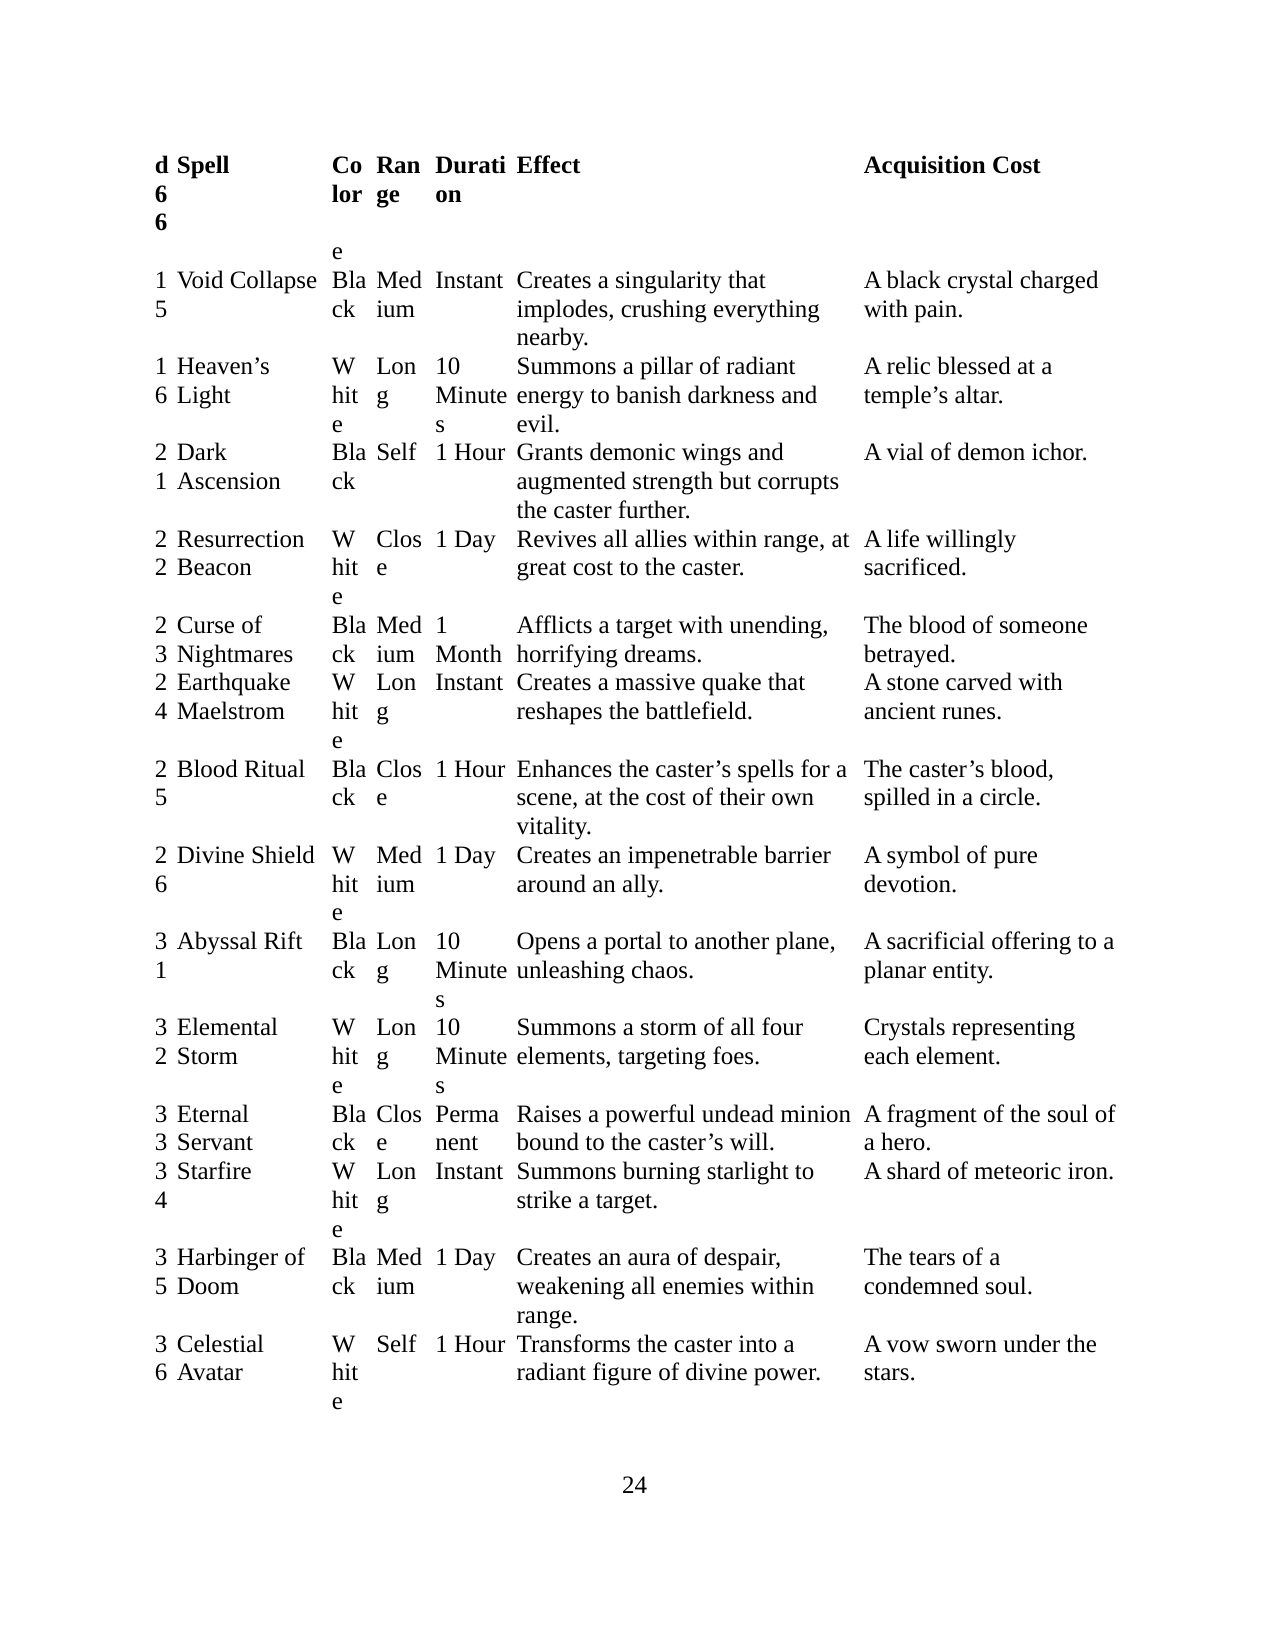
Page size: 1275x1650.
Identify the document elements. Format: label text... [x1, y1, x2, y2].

table_cell Black [327, 1099, 372, 1156]
table_cell A shard of meteoric iron. [859, 1156, 1125, 1242]
table_cell White [327, 840, 372, 926]
table_cell Abyssal Rift [172, 926, 327, 1012]
table_cell 21 [150, 438, 172, 524]
table_header d66 [150, 150, 172, 236]
table_cell A fragment of the soul of a hero. [859, 1099, 1125, 1156]
table_cell Black [327, 438, 372, 524]
table_cell 35 [150, 1243, 172, 1329]
table_cell Raises a powerful undead minion bound to the caster’s will. [512, 1099, 859, 1156]
table_cell Long [372, 1013, 431, 1099]
table_cell Long [372, 668, 431, 754]
table_cell Close [372, 524, 431, 610]
table_cell A vow sworn under the stars. [859, 1329, 1125, 1415]
table_cell 1 Day [431, 524, 512, 610]
table_cell Medium [372, 265, 431, 351]
table_cell 16 [150, 351, 172, 437]
table_cell Instant [431, 265, 512, 351]
table_cell Self [372, 438, 431, 524]
table_cell 1 Month [431, 610, 512, 667]
table_cell Long [372, 1156, 431, 1242]
table_cell Black [327, 610, 372, 667]
table_cell Earthquake Maelstrom [172, 668, 327, 754]
table_cell 34 [150, 1156, 172, 1242]
table_cell e [327, 236, 372, 265]
table_header Duration [431, 150, 512, 236]
table_cell 1 Hour [431, 438, 512, 524]
table_cell Dark Ascension [172, 438, 327, 524]
table_cell A vial of demon ichor. [859, 438, 1125, 524]
table_cell The blood of someone betrayed. [859, 610, 1125, 667]
table_cell Permanent [431, 1099, 512, 1156]
table_cell Afflicts a target with unending, horrifying dreams. [512, 610, 859, 667]
table_cell Divine Shield [172, 840, 327, 926]
table_cell 32 [150, 1013, 172, 1099]
table_cell 25 [150, 754, 172, 840]
table_cell Resurrection Beacon [172, 524, 327, 610]
table_cell 26 [150, 840, 172, 926]
table_cell White [327, 1329, 372, 1415]
table_cell White [327, 351, 372, 437]
table_cell 22 [150, 524, 172, 610]
table_cell Summons burning starlight to strike a target. [512, 1156, 859, 1242]
table_cell 1 Hour [431, 1329, 512, 1415]
table_cell Void Collapse [172, 265, 327, 351]
table_cell [172, 236, 327, 265]
table_cell Blood Ritual [172, 754, 327, 840]
table_cell Instant [431, 668, 512, 754]
table_cell White [327, 1013, 372, 1099]
table_cell Long [372, 926, 431, 1012]
table_cell Enhances the caster’s spells for a scene, at the cost of their own vitality. [512, 754, 859, 840]
table_cell Black [327, 754, 372, 840]
table_cell Creates an impenetrable barrier around an ally. [512, 840, 859, 926]
table_cell [859, 236, 1125, 265]
table_cell Self [372, 1329, 431, 1415]
table_cell 1 Day [431, 840, 512, 926]
table_cell [512, 236, 859, 265]
table_cell A relic blessed at a temple’s altar. [859, 351, 1125, 437]
table_cell A symbol of pure devotion. [859, 840, 1125, 926]
table_cell 31 [150, 926, 172, 1012]
table_cell A life willingly sacrificed. [859, 524, 1125, 610]
table_cell Close [372, 754, 431, 840]
table_cell Curse of Nightmares [172, 610, 327, 667]
table_cell [150, 236, 172, 265]
table_cell Creates an aura of despair, weakening all enemies within range. [512, 1243, 859, 1329]
table_cell Close [372, 1099, 431, 1156]
table_cell White [327, 524, 372, 610]
table_header Spell [172, 150, 327, 236]
table_cell Harbinger of Doom [172, 1243, 327, 1329]
table_cell 15 [150, 265, 172, 351]
table_cell Transforms the caster into a radiant figure of divine power. [512, 1329, 859, 1415]
table_cell Medium [372, 1243, 431, 1329]
table_cell 1 Hour [431, 754, 512, 840]
table_cell 24 [150, 668, 172, 754]
table_cell Black [327, 1243, 372, 1329]
table_cell Celestial Avatar [172, 1329, 327, 1415]
table_cell White [327, 1156, 372, 1242]
table_header Color [327, 150, 372, 236]
table_cell 23 [150, 610, 172, 667]
table_cell Creates a singularity that implodes, crushing everything nearby. [512, 265, 859, 351]
table_cell Summons a storm of all four elements, targeting foes. [512, 1013, 859, 1099]
table_cell The caster’s blood, spilled in a circle. [859, 754, 1125, 840]
table_cell Medium [372, 610, 431, 667]
table_cell Heaven’s Light [172, 351, 327, 437]
table_cell Black [327, 265, 372, 351]
table_cell 36 [150, 1329, 172, 1415]
table_cell A black crystal charged with pain. [859, 265, 1125, 351]
table_cell [372, 236, 431, 265]
table_cell 10 Minutes [431, 926, 512, 1012]
table_cell Elemental Storm [172, 1013, 327, 1099]
table_cell 33 [150, 1099, 172, 1156]
table_cell Instant [431, 1156, 512, 1242]
table_cell Creates a massive quake that reshapes the battlefield. [512, 668, 859, 754]
table_cell A sacrificial offering to a planar entity. [859, 926, 1125, 1012]
table_header Range [372, 150, 431, 236]
table_cell Opens a portal to another plane, unleashing chaos. [512, 926, 859, 1012]
table_cell 1 Day [431, 1243, 512, 1329]
table_cell Crystals representing each element. [859, 1013, 1125, 1099]
table_cell 10 Minutes [431, 351, 512, 437]
table_cell Medium [372, 840, 431, 926]
table_cell Summons a pillar of radiant energy to banish darkness and evil. [512, 351, 859, 437]
table_header Effect [512, 150, 859, 236]
table_cell [431, 236, 512, 265]
table_cell Starfire [172, 1156, 327, 1242]
table_cell 10 Minutes [431, 1013, 512, 1099]
table_cell Long [372, 351, 431, 437]
table_header Acquisition Cost [859, 150, 1125, 236]
table_cell Revives all allies within range, at great cost to the caster. [512, 524, 859, 610]
table_cell A stone carved with ancient runes. [859, 668, 1125, 754]
table_cell Eternal Servant [172, 1099, 327, 1156]
table_cell Black [327, 926, 372, 1012]
table_cell White [327, 668, 372, 754]
table_cell The tears of a condemned soul. [859, 1243, 1125, 1329]
table_cell Grants demonic wings and augmented strength but corrupts the caster further. [512, 438, 859, 524]
